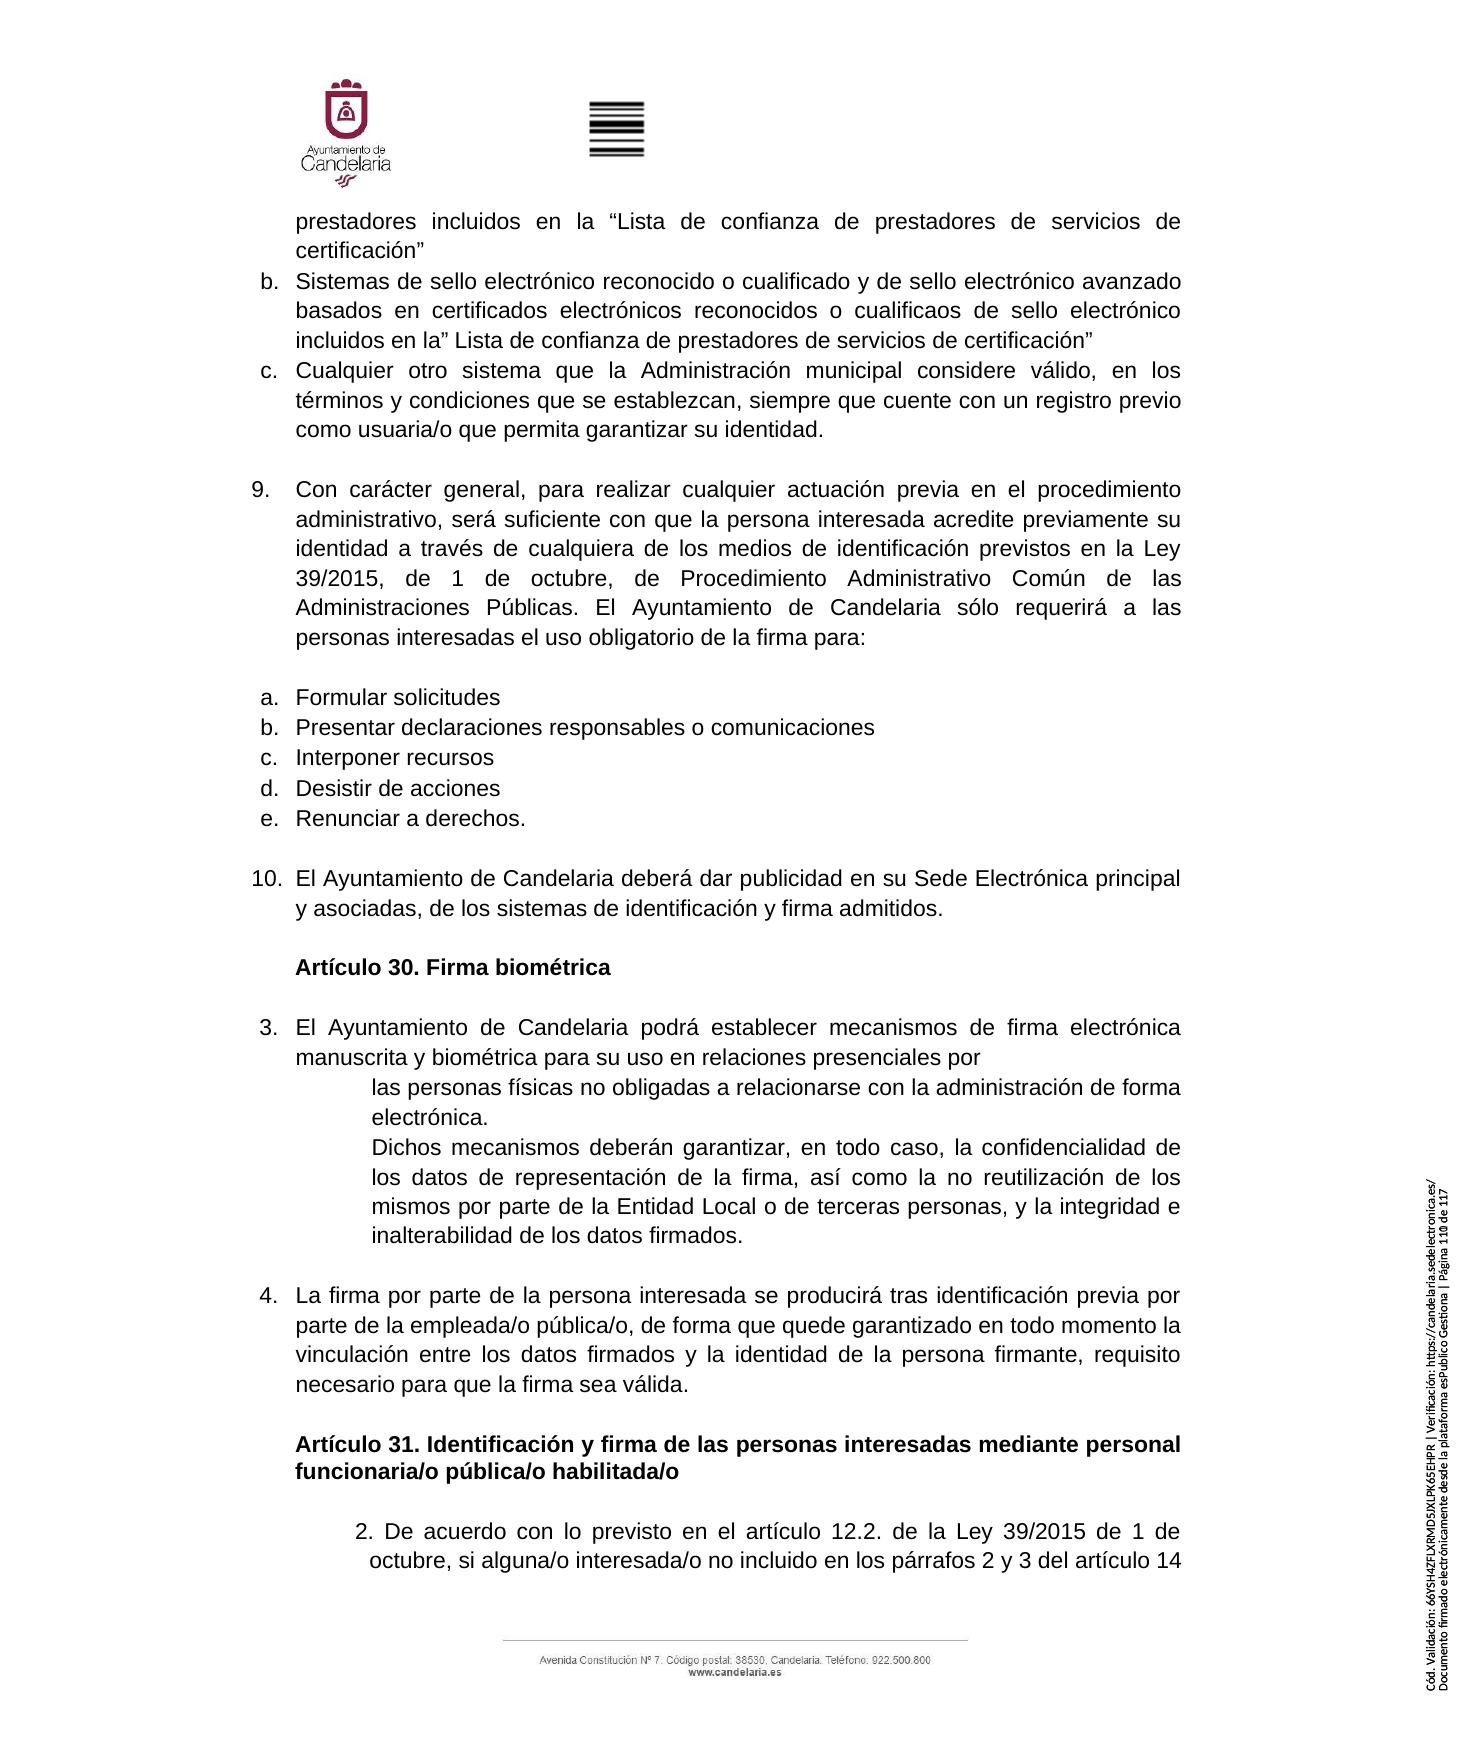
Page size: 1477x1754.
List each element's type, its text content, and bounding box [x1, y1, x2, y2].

text Dichos mecanismos deberán garantizar, en todo caso, la confidencialidad de los datos de representación de la firma, así como la no reutilización de los mismos por parte de la Entidad Local o de terceras personas, y la integridad e inalterabilidad de los datos firmados. [371, 1134, 1182, 1249]
list Renunciar a derechos. [260, 805, 1182, 831]
list La firma por parte de la persona interesada se producirá tras identificación previa por parte de la empleada/o pública/o, de forma que quede garantizado en todo momento la vinculación entre los datos firmados y la identidad de la persona firmante, requisito necesario para que la firma sea válida. [259, 1282, 1182, 1397]
list Interponer recursos [260, 744, 1182, 771]
list Formular solicitudes [260, 684, 1182, 710]
list Desistir de acciones [260, 774, 1182, 801]
list prestadores incluidos en la “Lista de confianza de prestadores de servicios de certificación” [260, 208, 1182, 264]
subtitle Artículo 30. Firma biométrica [295, 954, 1182, 981]
text las personas físicas no obligadas a relacionarse con la administración de forma electrónica. [371, 1074, 1182, 1130]
list El Ayuntamiento de Candelaria deberá dar publicidad en su Sede Electrónica principal y asociadas, de los sistemas de identificación y firma admitidos. [251, 865, 1182, 921]
text 2. De acuerdo con lo previsto en el artículo 12.2. de la Ley 39/2015 de 1 de octubre, si alguna/o interesada/o no incluido en los párrafos 2 y 3 del artículo 14 [355, 1518, 1182, 1574]
subtitle Artículo 31. Identificación y firma de las personas interesadas mediante personal funcionaria/o pública/o habilitada/o [295, 1431, 1182, 1484]
list Presentar declaraciones responsables o comunicaciones [260, 714, 1182, 740]
list Con carácter general, para realizar cualquier actuación previa en el procedimiento administrativo, será suficiente con que la persona interesada acredite previamente su identidad a través de cualquiera de los medios de identificación previstos en la Ley 39/2015, de 1 de octubre, de Procedimiento Administrativo Común de las Administraciones Públicas. El Ayuntamiento de Candelaria sólo requerirá a las personas interesadas el uso obligatorio de la firma para: [251, 476, 1182, 650]
list Sistemas de sello electrónico reconocido o cualificado y de sello electrónico avanzado basados en certificados electrónicos reconocidos o cualificaos de sello electrónico incluidos en la” Lista de confianza de prestadores de servicios de certificación” [260, 268, 1182, 353]
list Cualquier otro sistema que la Administración municipal considere válido, en los términos y condiciones que se establezcan, siempre que cuente con un registro previo como usuaria/o que permita garantizar su identidad. [260, 357, 1182, 442]
list El Ayuntamiento de Candelaria podrá establecer mecanismos de firma electrónica manuscrita y biométrica para su uso en relaciones presenciales por [259, 1014, 1182, 1070]
